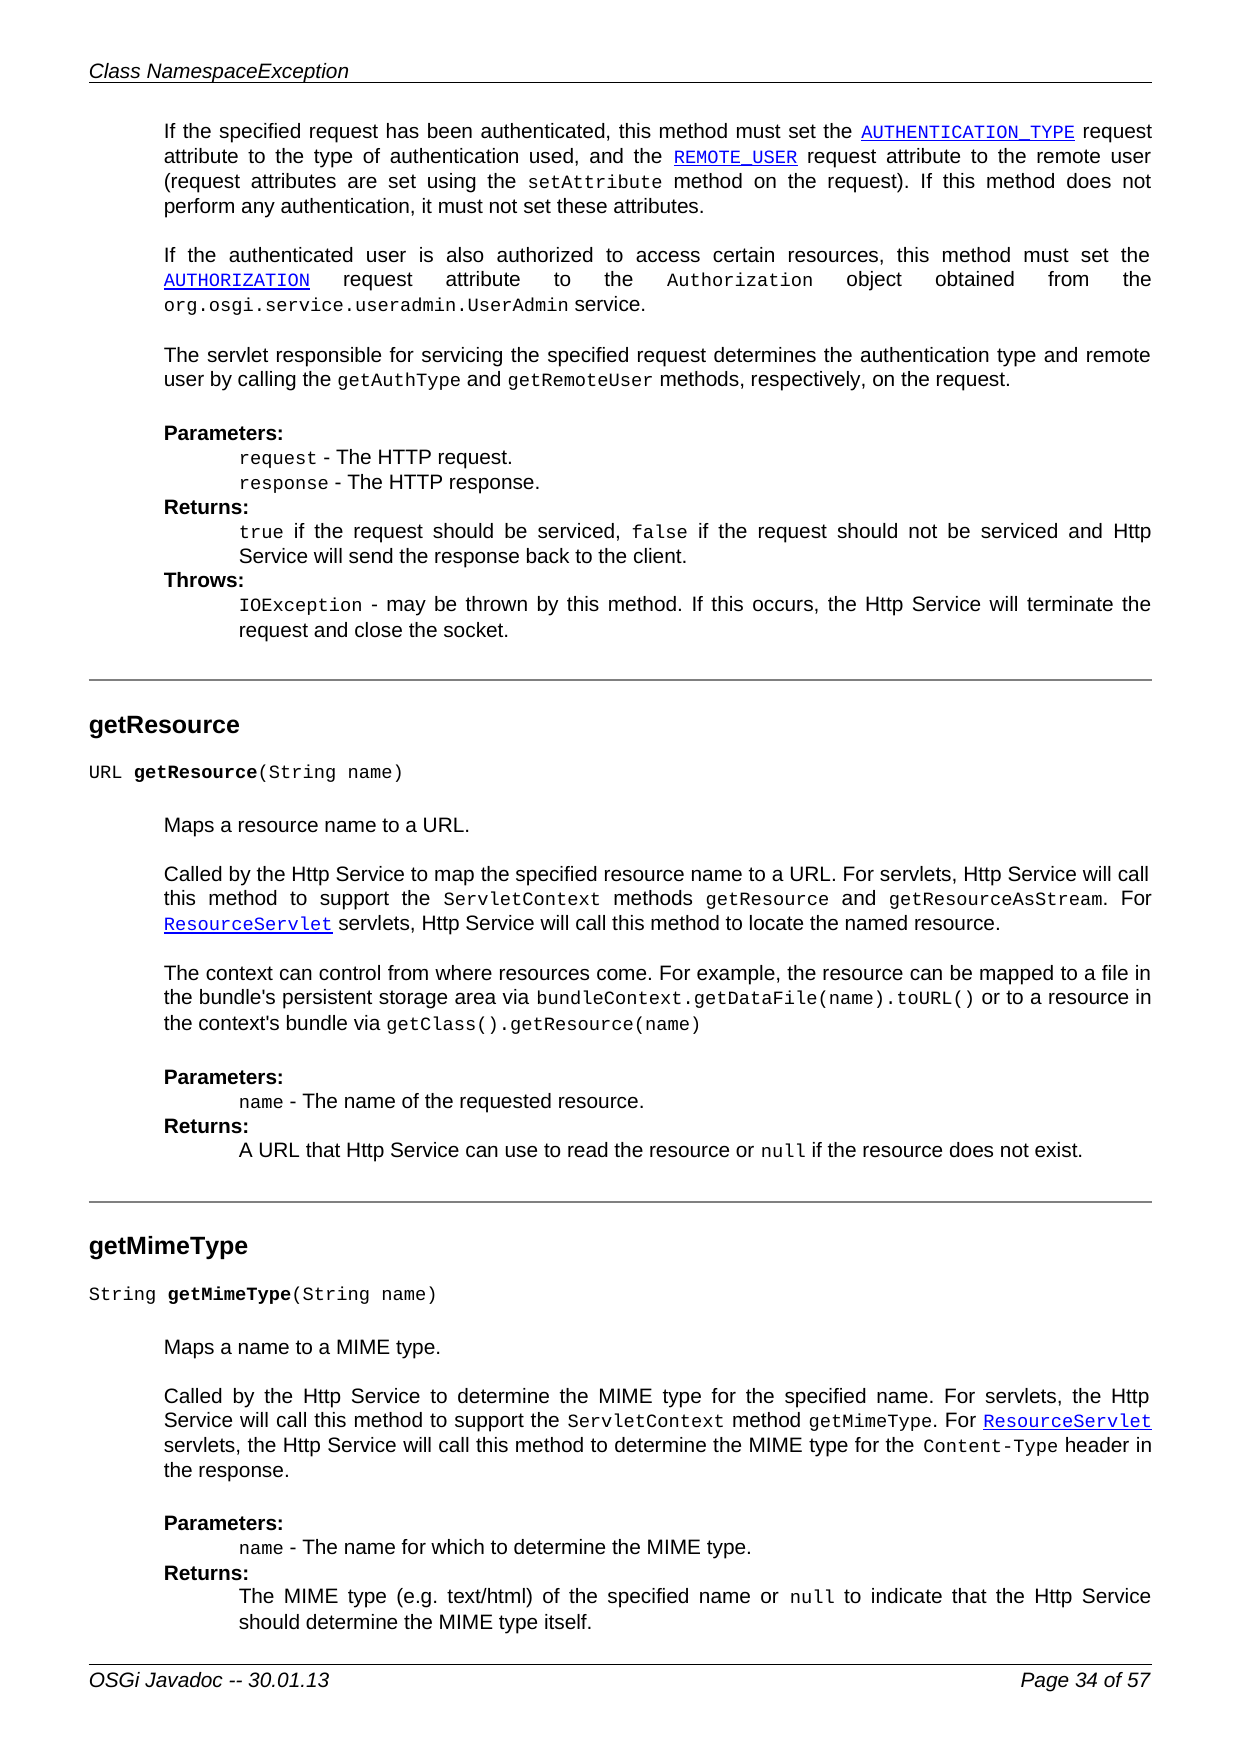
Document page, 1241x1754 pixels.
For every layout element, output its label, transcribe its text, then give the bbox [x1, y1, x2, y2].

subtitle getMimeType [88, 1231, 1152, 1260]
text The context can control from where resources come. For example, the resource can be mapped to a file in the bundle's persistent storage area via bundleContext.getDataFile(name).toURL() or to a resource in the context's bundle via getClass().getResource(name) [163, 961, 1152, 1036]
text Throws: [163, 568, 1152, 592]
text A URL that Http Service can use to read the resource or null if the resource does not exist. [238, 1138, 1152, 1163]
text Maps a name to a MIME type. [163, 1335, 1152, 1359]
text response - The HTTP response. [238, 470, 1152, 495]
text name - The name of the requested resource. [238, 1089, 1152, 1114]
text true if the request should be serviced, false if the request should not be serviced and Http Service will send the response back to the client. [238, 519, 1152, 568]
text If the authenticated user is also authorized to access certain resources, this method must set the AUTHORIZATION request attribute to the Authorization object obtained from the org.osgi.service.useradmin.UserAdmin service. [163, 243, 1152, 317]
text If the specified request has been authenticated, this method must set the AUTHENTICATION_TYPE request attribute to the type of authentication used, and the REMOTE_USER request attribute to the remote user (request attributes are set using the setAttribute method on the request). If this method does not perform any authentication, it must not set these attributes. [163, 118, 1152, 218]
text String getMimeType(String name) [88, 1284, 1152, 1306]
text Called by the Http Service to map the specified resource name to a URL. For servlets, Http Service will call this method to support the ServletContext methods getResource and getResourceAsStream. For ResourceServlet servlets, Http Service will call this method to locate the named resource. [163, 862, 1152, 936]
text Parameters: [163, 421, 1152, 445]
text Parameters: [163, 1065, 1152, 1089]
text Returns: [163, 495, 1152, 519]
text The servlet responsible for servicing the specified request determines the authentication type and remote user by calling the getAuthType and getRemoteUser methods, respectively, on the request. [163, 342, 1152, 392]
text The MIME type (e.g. text/html) of the specified name or null to indicate that the Http Service should determine the MIME type itself. [238, 1584, 1152, 1633]
text Parameters: [163, 1511, 1152, 1535]
text Returns: [163, 1560, 1152, 1584]
text Maps a resource name to a URL. [163, 813, 1152, 837]
text IOException - may be thrown by this method. If this occurs, the Http Service will terminate the request and close the socket. [238, 592, 1152, 641]
text Returns: [163, 1114, 1152, 1138]
subtitle getResource [88, 709, 1152, 738]
text Called by the Http Service to determine the MIME type for the specified name. For servlets, the Http Service will call this method to support the ServletContext method getMimeType. For ResourceServlet servlets, the Http Service will call this method to determine the MIME type for the Content-Type header in the response. [163, 1384, 1152, 1482]
text request - The HTTP request. [238, 445, 1152, 470]
text URL getResource(String name) [88, 762, 1152, 784]
text name - The name for which to determine the MIME type. [238, 1535, 1152, 1560]
